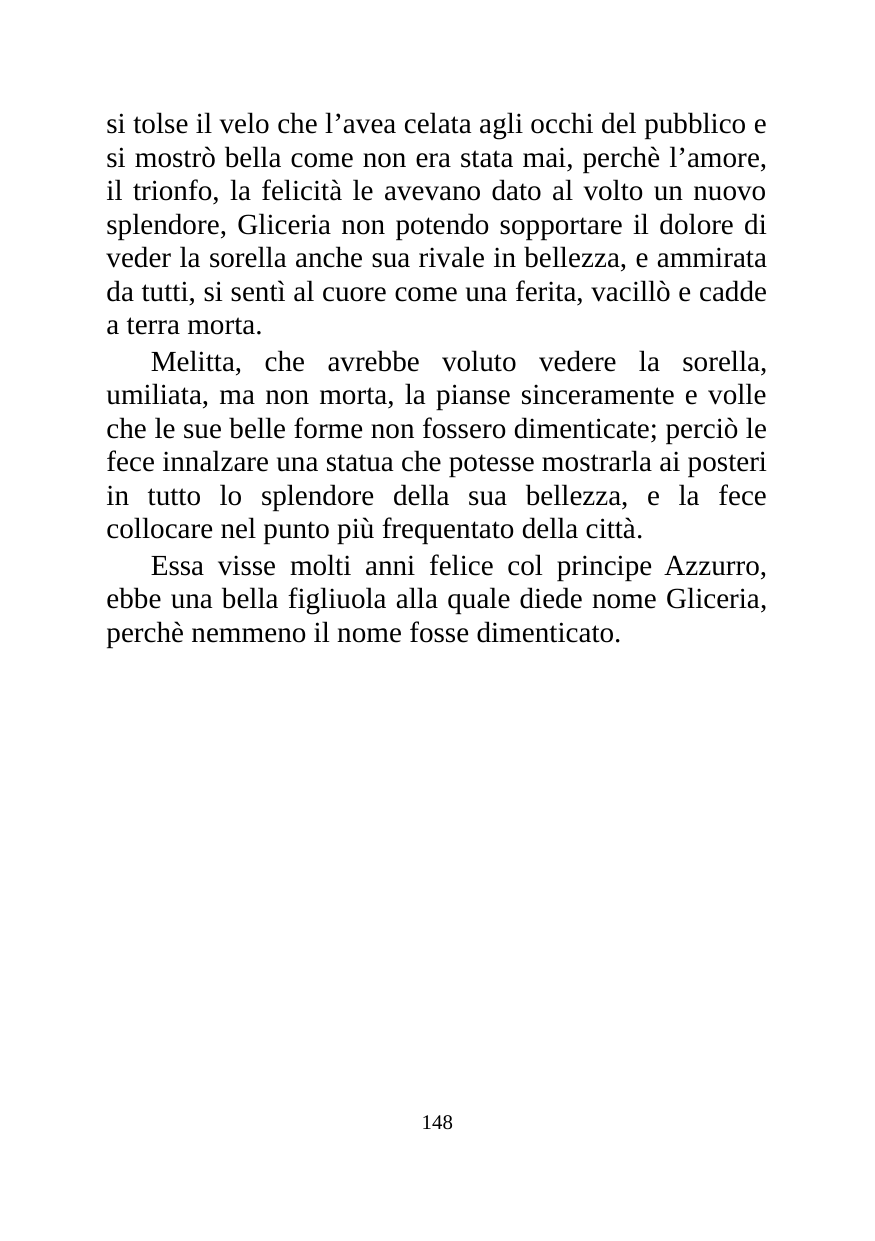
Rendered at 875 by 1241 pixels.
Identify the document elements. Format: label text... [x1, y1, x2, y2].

text Melitta, che avrebbe voluto vedere la sorella, umiliata, ma non morta, la pianse sinceramente e volle che le sue belle forme non fossero dimenticate; perciò le fece innalzare una statua che potesse mostrarla ai posteri in tutto lo splendore della sua bellezza, e la fece collocare nel punto più frequentato della città. [106, 344, 768, 545]
text Essa visse molti anni felice col principe Azzurro, ebbe una bella figliuola alla quale diede nome Gliceria, perchè nemmeno il nome fosse dimenticato. [106, 548, 768, 649]
text si tolse il velo che l’avea celata agli occhi del pubblico e si mostrò bella come non era stata mai, perchè l’amore, il trionfo, la felicità le avevano dato al volto un nuovo splendore, Gliceria non potendo sopportare il dolore di veder la sorella anche sua rivale in bellezza, e ammirata da tutti, si sentì al cuore come una ferita, vacillò e cadde a terra morta. [106, 106, 768, 341]
